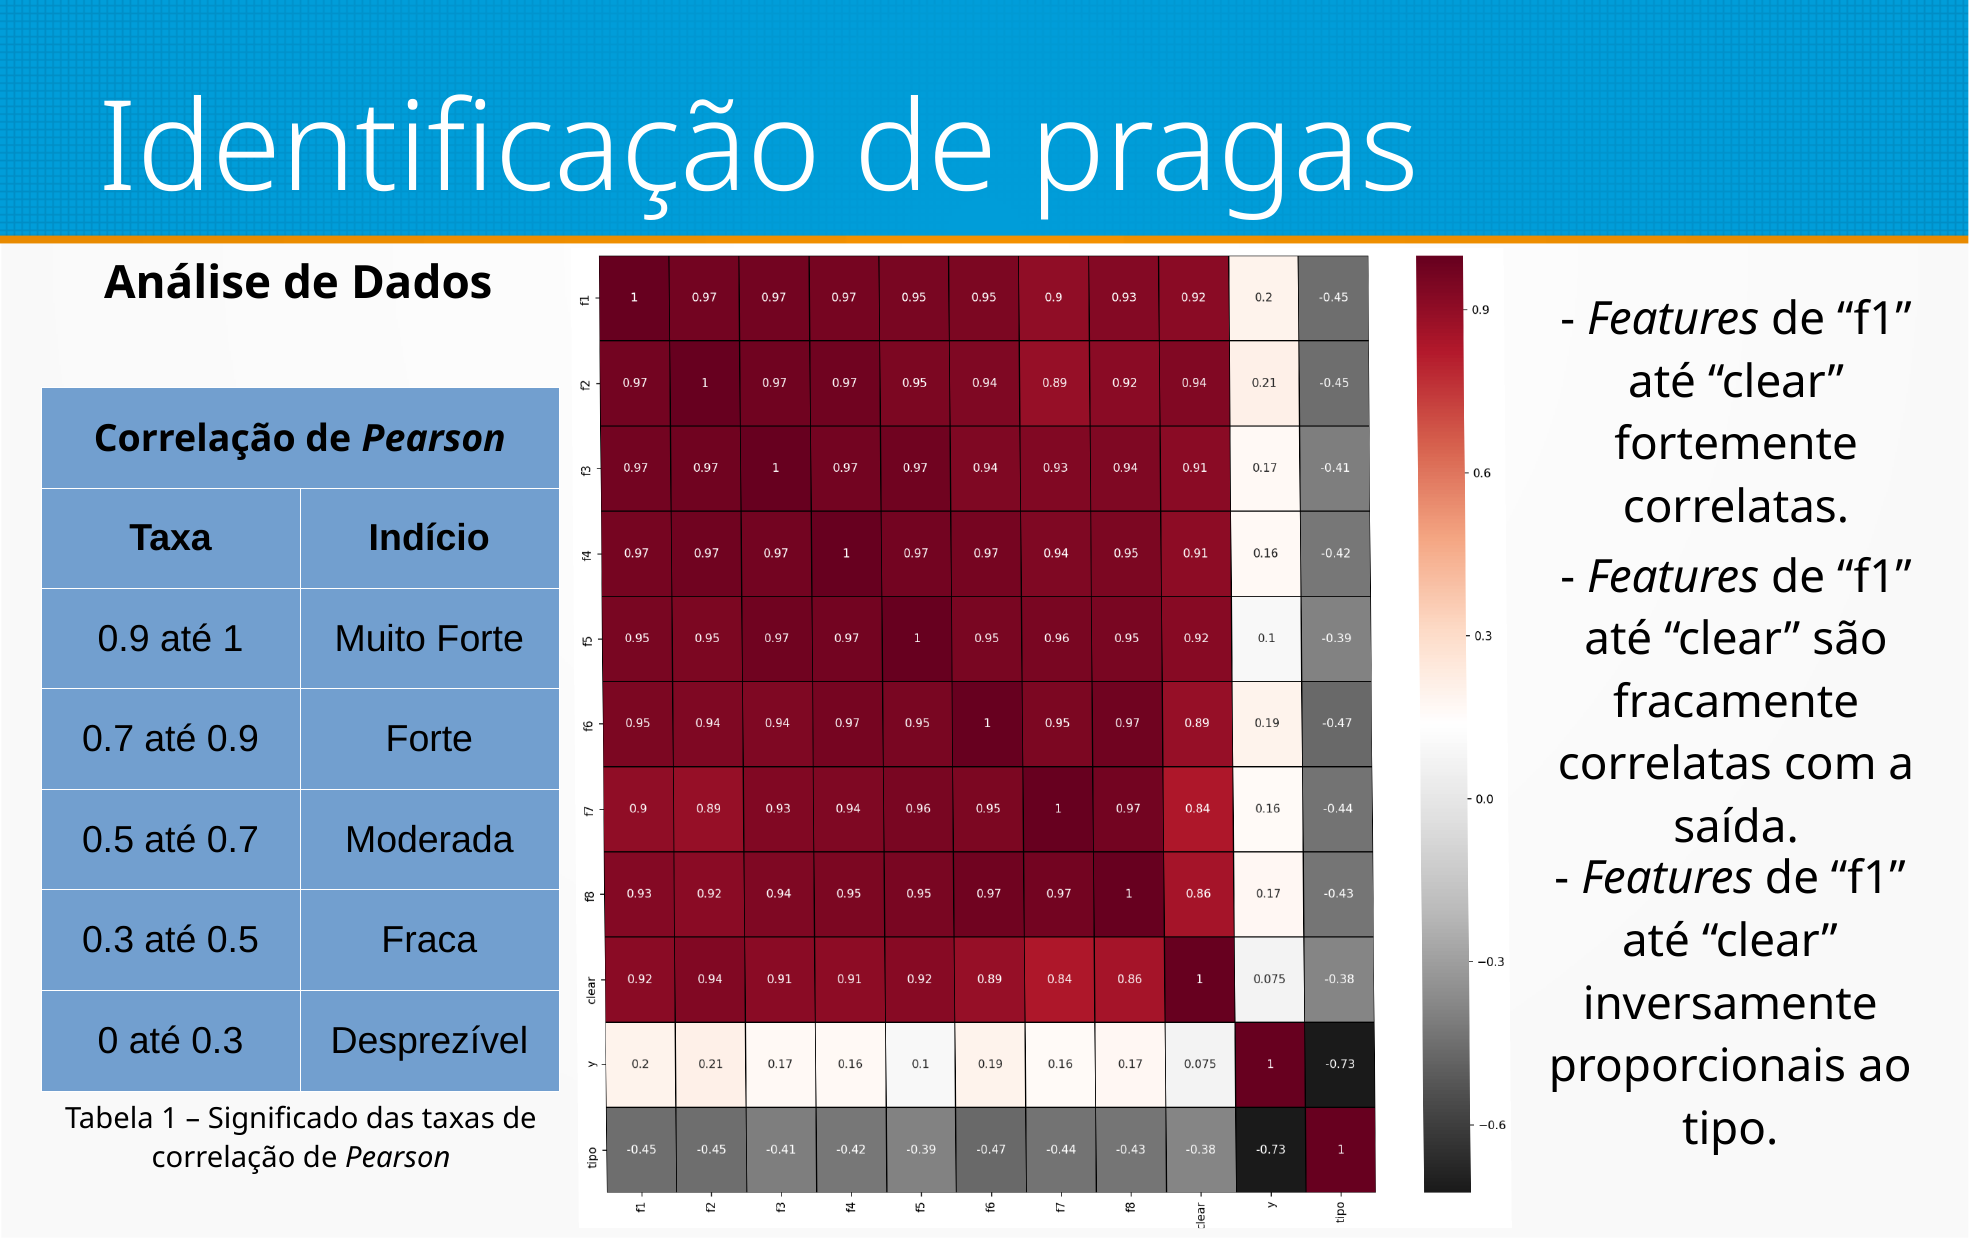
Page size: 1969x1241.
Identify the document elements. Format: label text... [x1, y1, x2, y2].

text_box Tabela 1 – Significado das taxas de correlação de Pearson [47, 1092, 556, 1182]
table_cell 0.5 até 0.7 [42, 790, 300, 889]
table_cell Forte [301, 689, 559, 789]
table_cell 0.9 até 1 [42, 589, 300, 688]
table_cell Muito Forte [301, 589, 559, 688]
table_cell 0.7 até 0.9 [42, 689, 300, 789]
table_cell 0 até 0.3 [42, 991, 300, 1091]
text_box Análise de Dados [98, 248, 571, 314]
table_cell Moderada [301, 790, 559, 889]
table_cell Taxa [42, 489, 300, 588]
title Identificação de pragas [98, 19, 1870, 227]
table_cell Indício [301, 489, 559, 588]
text_box - Features de “f1” até “clear” inversamente proporcionais ao tipo. [1511, 862, 1949, 1141]
table_cell Fraca [301, 890, 559, 990]
table_header Correlação de Pearson [42, 388, 559, 488]
text_box - Features de “f1” até “clear” fortemente correlatas. [1535, 271, 1938, 550]
text_box - Features de “f1” até “clear” são fracamente correlatas com a saída. [1535, 560, 1938, 839]
table_cell Desprezível [301, 991, 559, 1091]
picture [0, 236, 1969, 1241]
table_cell 0.3 até 0.5 [42, 890, 300, 990]
